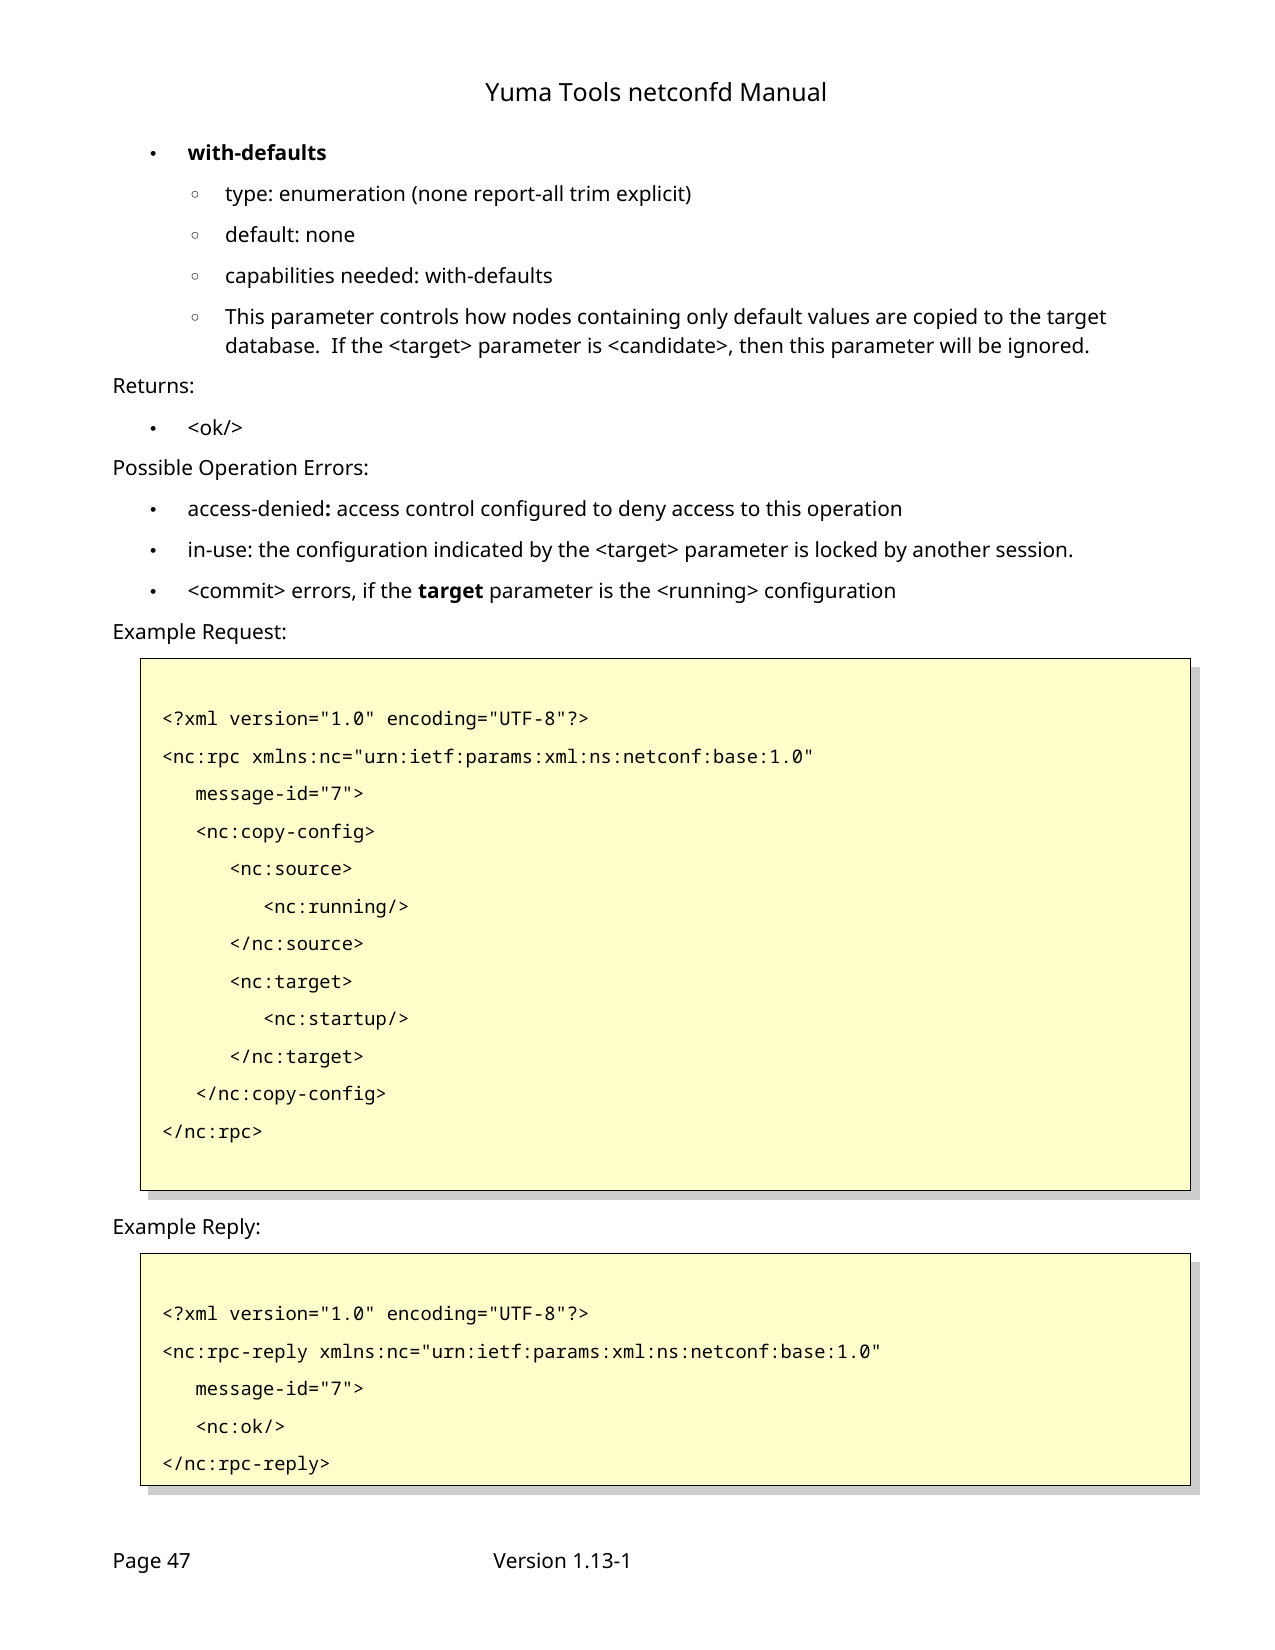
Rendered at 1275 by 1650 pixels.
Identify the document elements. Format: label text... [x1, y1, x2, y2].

text <nc:ok/> [141, 1403, 1190, 1439]
text Example Request: [112, 617, 1200, 646]
text Possible Operation Errors: [112, 453, 1200, 482]
text <nc:source> [141, 846, 1190, 881]
text <?xml version="1.0" encoding="UTF-8"?> [141, 1291, 1190, 1326]
text </nc:target> [141, 1033, 1190, 1069]
list access-denied: access control configured to deny access to this operation [150, 494, 1200, 523]
list with-defaults [150, 138, 1200, 167]
text message-id="7"> [141, 771, 1190, 806]
text <nc:running/> [141, 883, 1190, 919]
list capabilities needed: with-defaults [187, 261, 1200, 290]
list <commit> errors, if the target parameter is the <running> configuration [150, 576, 1200, 605]
text </nc:copy-config> [141, 1071, 1190, 1106]
text <nc:startup/> [141, 996, 1190, 1031]
text </nc:rpc> [141, 1108, 1190, 1144]
text </nc:rpc-reply> [141, 1441, 1190, 1485]
text </nc:source> [141, 921, 1190, 956]
text <nc:copy-config> [141, 808, 1190, 844]
text <nc:target> [141, 958, 1190, 994]
text <nc:rpc xmlns:nc="urn:ietf:params:xml:ns:netconf:base:1.0" [141, 733, 1190, 769]
list type: enumeration (none report-all trim explicit) [187, 179, 1200, 208]
text Returns: [112, 372, 1200, 400]
list in-use: the configuration indicated by the <target> parameter is locked by another session. [150, 535, 1200, 564]
text <?xml version="1.0" encoding="UTF-8"?> [141, 696, 1190, 731]
list default: none [187, 220, 1200, 249]
text message-id="7"> [141, 1366, 1190, 1401]
list <ok/> [150, 413, 1200, 441]
list This parameter controls how nodes containing only default values are copied to the target database. If the <target> parameter is <candidate>, then this parameter will be ignored. [187, 302, 1200, 359]
text <nc:rpc-reply xmlns:nc="urn:ietf:params:xml:ns:netconf:base:1.0" [141, 1328, 1190, 1364]
text Example Reply: [112, 1212, 1200, 1241]
